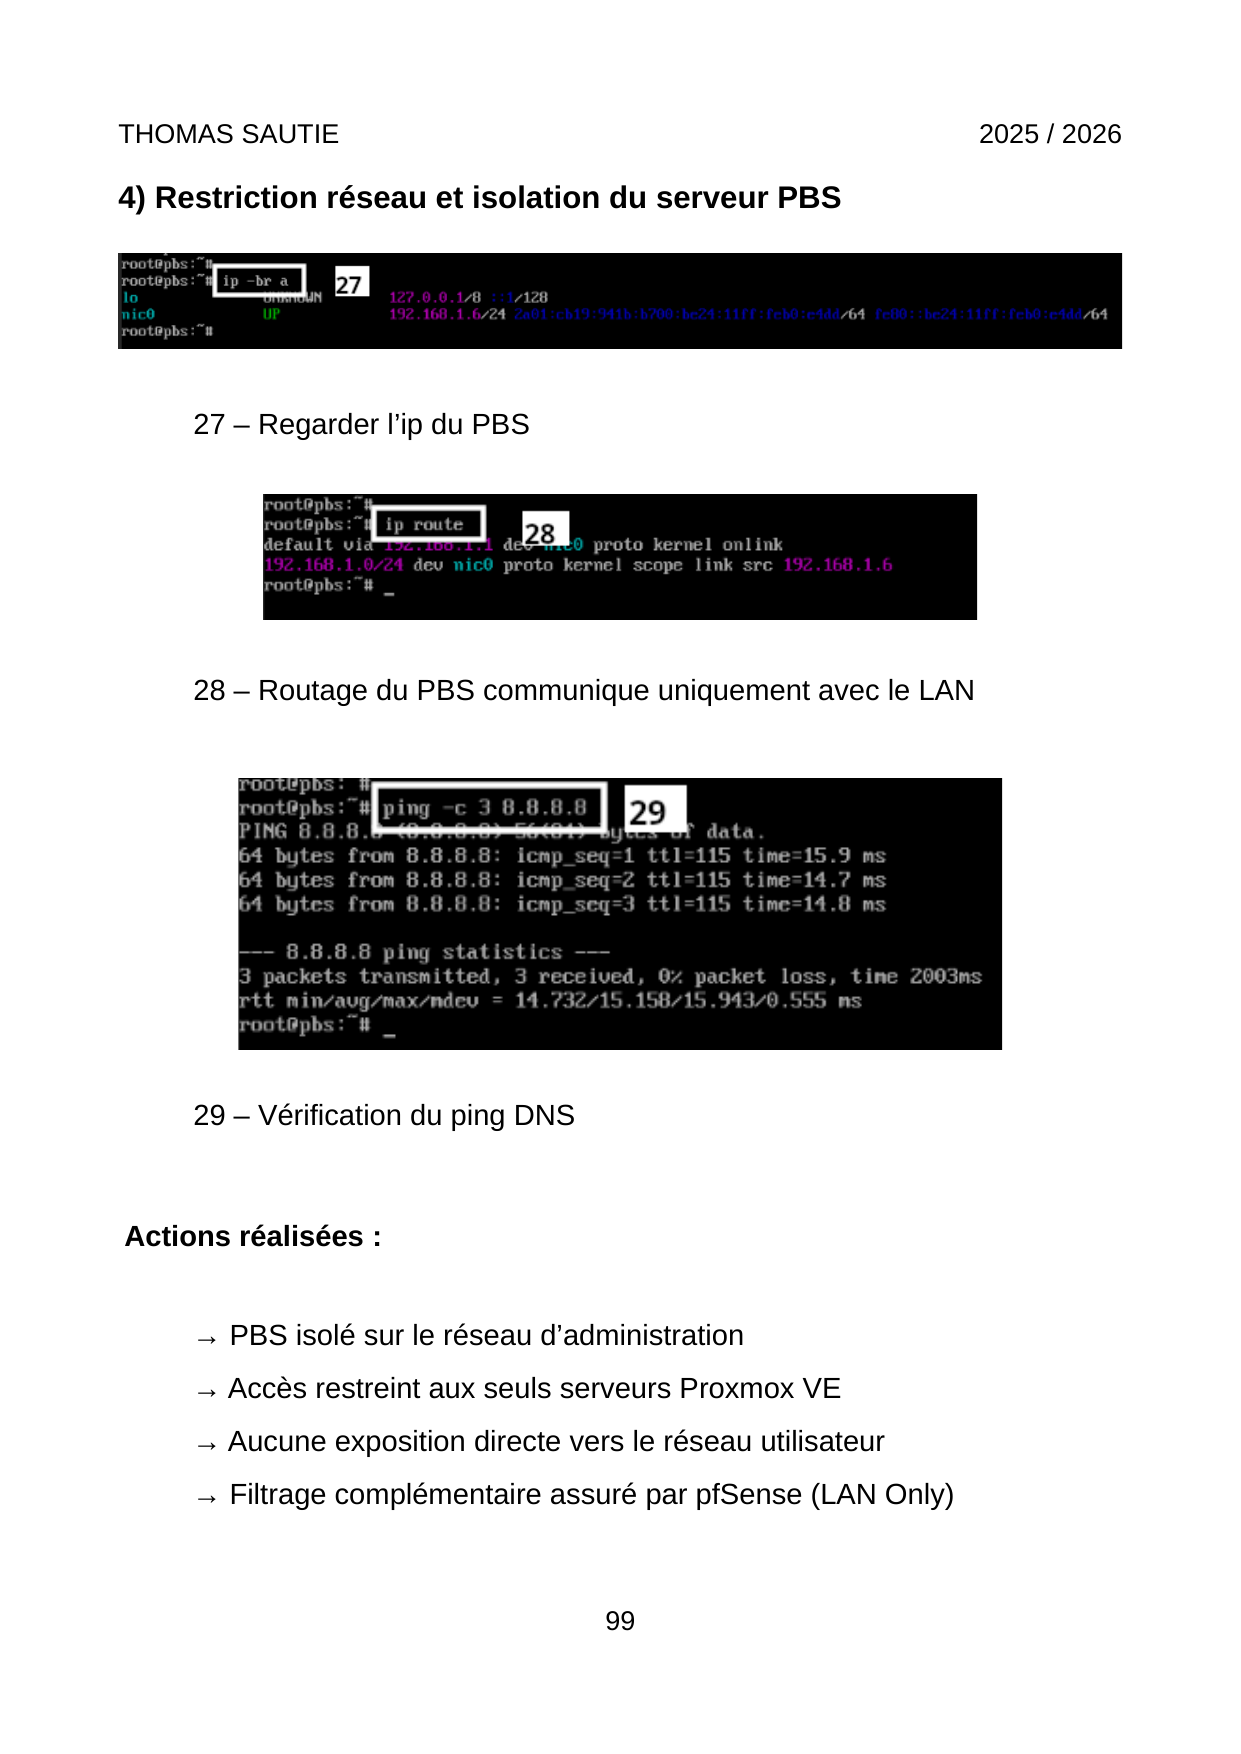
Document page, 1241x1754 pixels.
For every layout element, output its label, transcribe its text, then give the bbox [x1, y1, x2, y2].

picture [118, 253, 1123, 349]
list → PBS isolé sur le réseau d’administration [162, 1318, 1122, 1351]
picture [238, 778, 1003, 1050]
text 4) Restriction réseau et isolation du serveur PBS [118, 179, 1122, 215]
list 27 – Regarder l’ip du PBS [164, 407, 1122, 441]
subtitle Actions réalisées : [124, 1218, 1116, 1252]
list 29 – Vérification du ping DNS [164, 1098, 1122, 1131]
list → Accès restreint aux seuls serveurs Proxmox VE [162, 1371, 1122, 1404]
list → Filtrage complémentaire assuré par pfSense (LAN Only) [162, 1477, 1122, 1511]
list → Aucune exposition directe vers le réseau utilisateur [162, 1424, 1122, 1457]
picture [263, 494, 978, 620]
list 28 – Routage du PBS communique uniquement avec le LAN [164, 673, 1122, 706]
